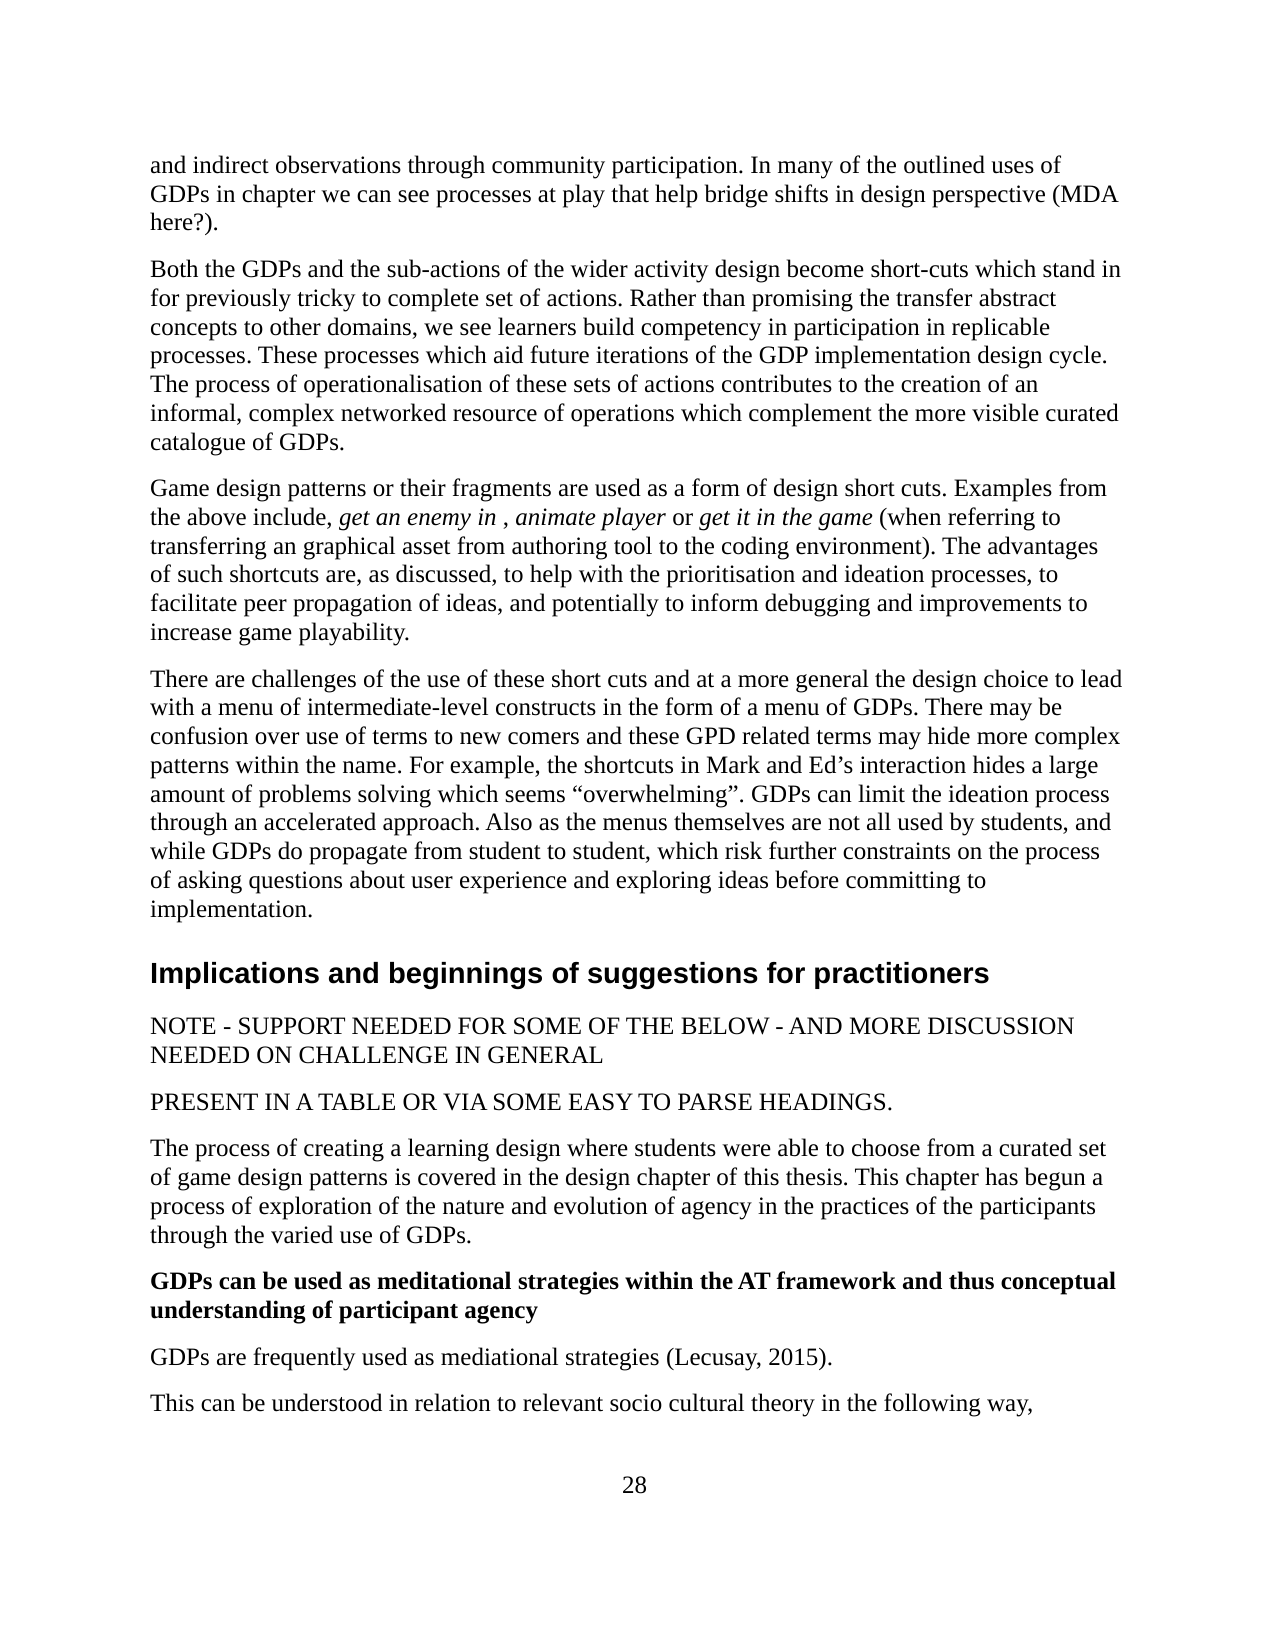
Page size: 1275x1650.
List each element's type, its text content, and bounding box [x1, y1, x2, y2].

text GDPs can be used as meditational strategies within the AT framework and thus conceptual understanding of participant agency [150, 1266, 1125, 1324]
text This can be understood in relation to relevant socio cultural theory in the following way, [150, 1388, 1125, 1417]
subtitle Implications and beginnings of suggestions for practitioners [150, 956, 1125, 990]
text The process of creating a learning design where students were able to choose from a curated set of game design patterns is covered in the design chapter of this thesis. This chapter has begun a process of exploration of the nature and evolution of agency in the practices of the participants through the varied use of GDPs. [150, 1133, 1125, 1248]
text and indirect observations through community participation. In many of the outlined uses of GDPs in chapter we can see processes at play that help bridge shifts in design perspective (MDA here?). [150, 150, 1125, 236]
text NOTE - SUPPORT NEEDED FOR SOME OF THE BELOW - AND MORE DISCUSSION NEEDED ON CHALLENGE IN GENERAL [150, 1011, 1125, 1069]
text Both the GDPs and the sub-actions of the wider activity design become short-cuts which stand in for previously tricky to complete set of actions. Rather than promising the transfer abstract concepts to other domains, we see learners build competency in participation in replicable processes. These processes which aid future iterations of the GDP implementation design cycle. The process of operationalisation of these sets of actions contributes to the creation of an informal, complex networked resource of operations which complement the more visible curated catalogue of GDPs. [150, 254, 1125, 455]
text GDPs are frequently used as mediational strategies (Lecusay, 2015). [150, 1342, 1125, 1371]
text PRESENT IN A TABLE OR VIA SOME EASY TO PARSE HEADINGS. [150, 1087, 1125, 1116]
text Game design patterns or their fragments are used as a form of design short cuts. Examples from the above include, get an enemy in , animate player or get it in the game (when referring to transferring an graphical asset from authoring tool to the coding environment). The advantages of such shortcuts are, as discussed, to help with the prioritisation and ideation processes, to facilitate peer propagation of ideas, and potentially to inform debugging and improvements to increase game playability. [150, 473, 1125, 646]
text There are challenges of the use of these short cuts and at a more general the design choice to lead with a menu of intermediate-level constructs in the form of a menu of GDPs. There may be confusion over use of terms to new comers and these GPD related terms may hide more complex patterns within the name. For example, the shortcuts in Mark and Ed’s interaction hides a large amount of problems solving which seems “overwhelming”. GDPs can limit the ideation process through an accelerated approach. Also as the menus themselves are not all used by students, and while GDPs do propagate from student to student, which risk further constraints on the process of asking questions about user experience and exploring ideas before committing to implementation. [150, 664, 1125, 922]
